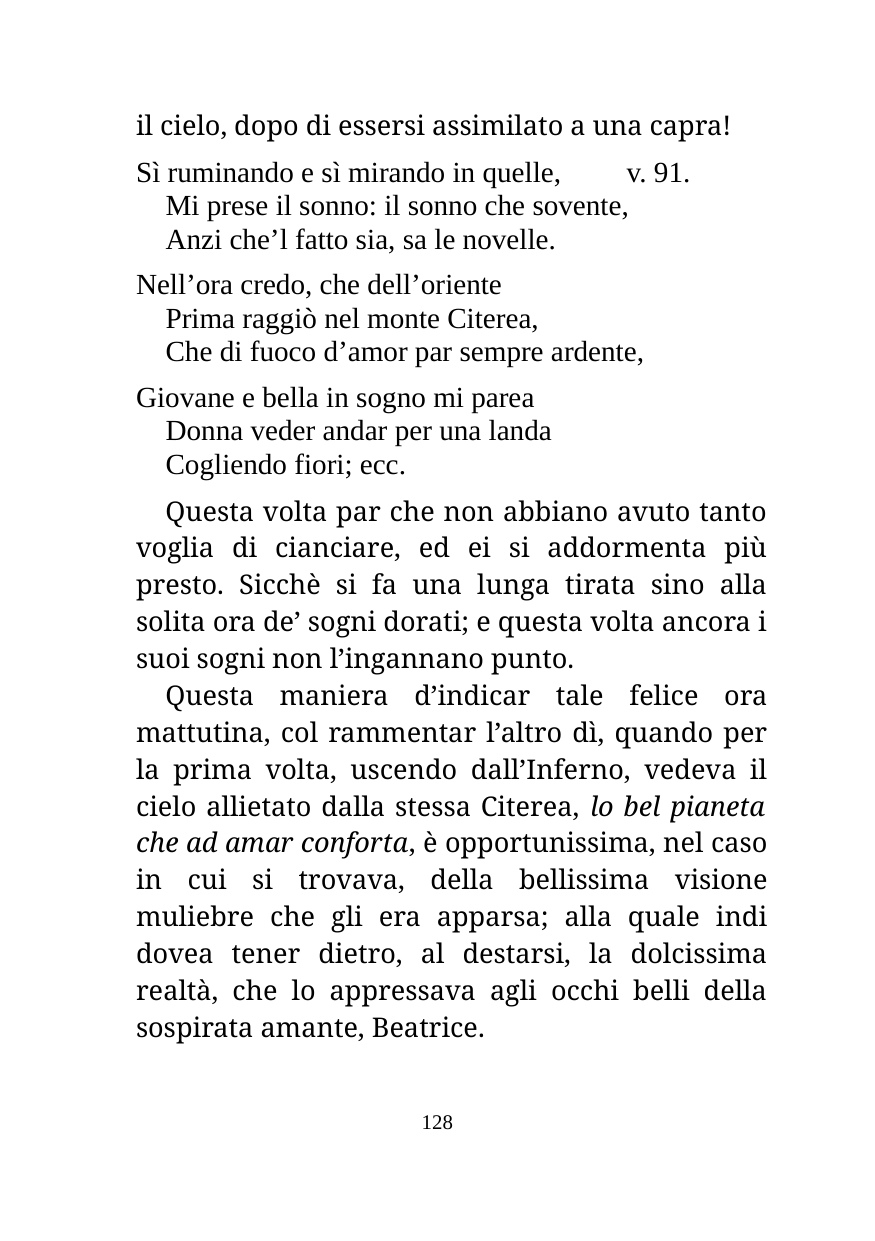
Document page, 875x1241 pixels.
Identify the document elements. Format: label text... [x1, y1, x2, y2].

text Nell’ora credo, che dell’oriente Prima raggiò nel monte Citerea, Che di fuoco d’amor par sempre ardente, [136, 267, 709, 368]
text Giovane e bella in sogno mi parea Donna veder andar per una landa Cogliendo fiori; ecc. [136, 380, 709, 480]
text Questa maniera d’indicar tale felice ora mattutina, col rammentar l’altro dì, quando per la prima volta, uscendo dall’Inferno, vedeva il cielo allietato dalla stessa Citerea, lo bel pianeta che ad amar conforta, è opportunissima, nel caso in cui si trovava, della bellissima visione muliebre che gli era apparsa; alla quale indi dovea tener dietro, al destarsi, la dolcissima realtà, che lo appressava agli occhi belli della sospirata amante, Beatrice. [136, 676, 768, 1045]
text Questa volta par che non abbiano avuto tanto voglia di cianciare, ed ei si addormenta più presto. Sicchè si fa una lunga tirata sino alla solita ora de’ sogni dorati; e questa volta ancora i suoi sogni non l’ingannano punto. [136, 492, 768, 676]
text il cielo, dopo di essersi assimilato a una capra! [136, 106, 768, 143]
text Sì ruminando e sì mirando in quelle, v. 91. Mi prese il sonno: il sonno che sovente, Anzi che’l fatto sia, sa le novelle. [136, 155, 709, 256]
